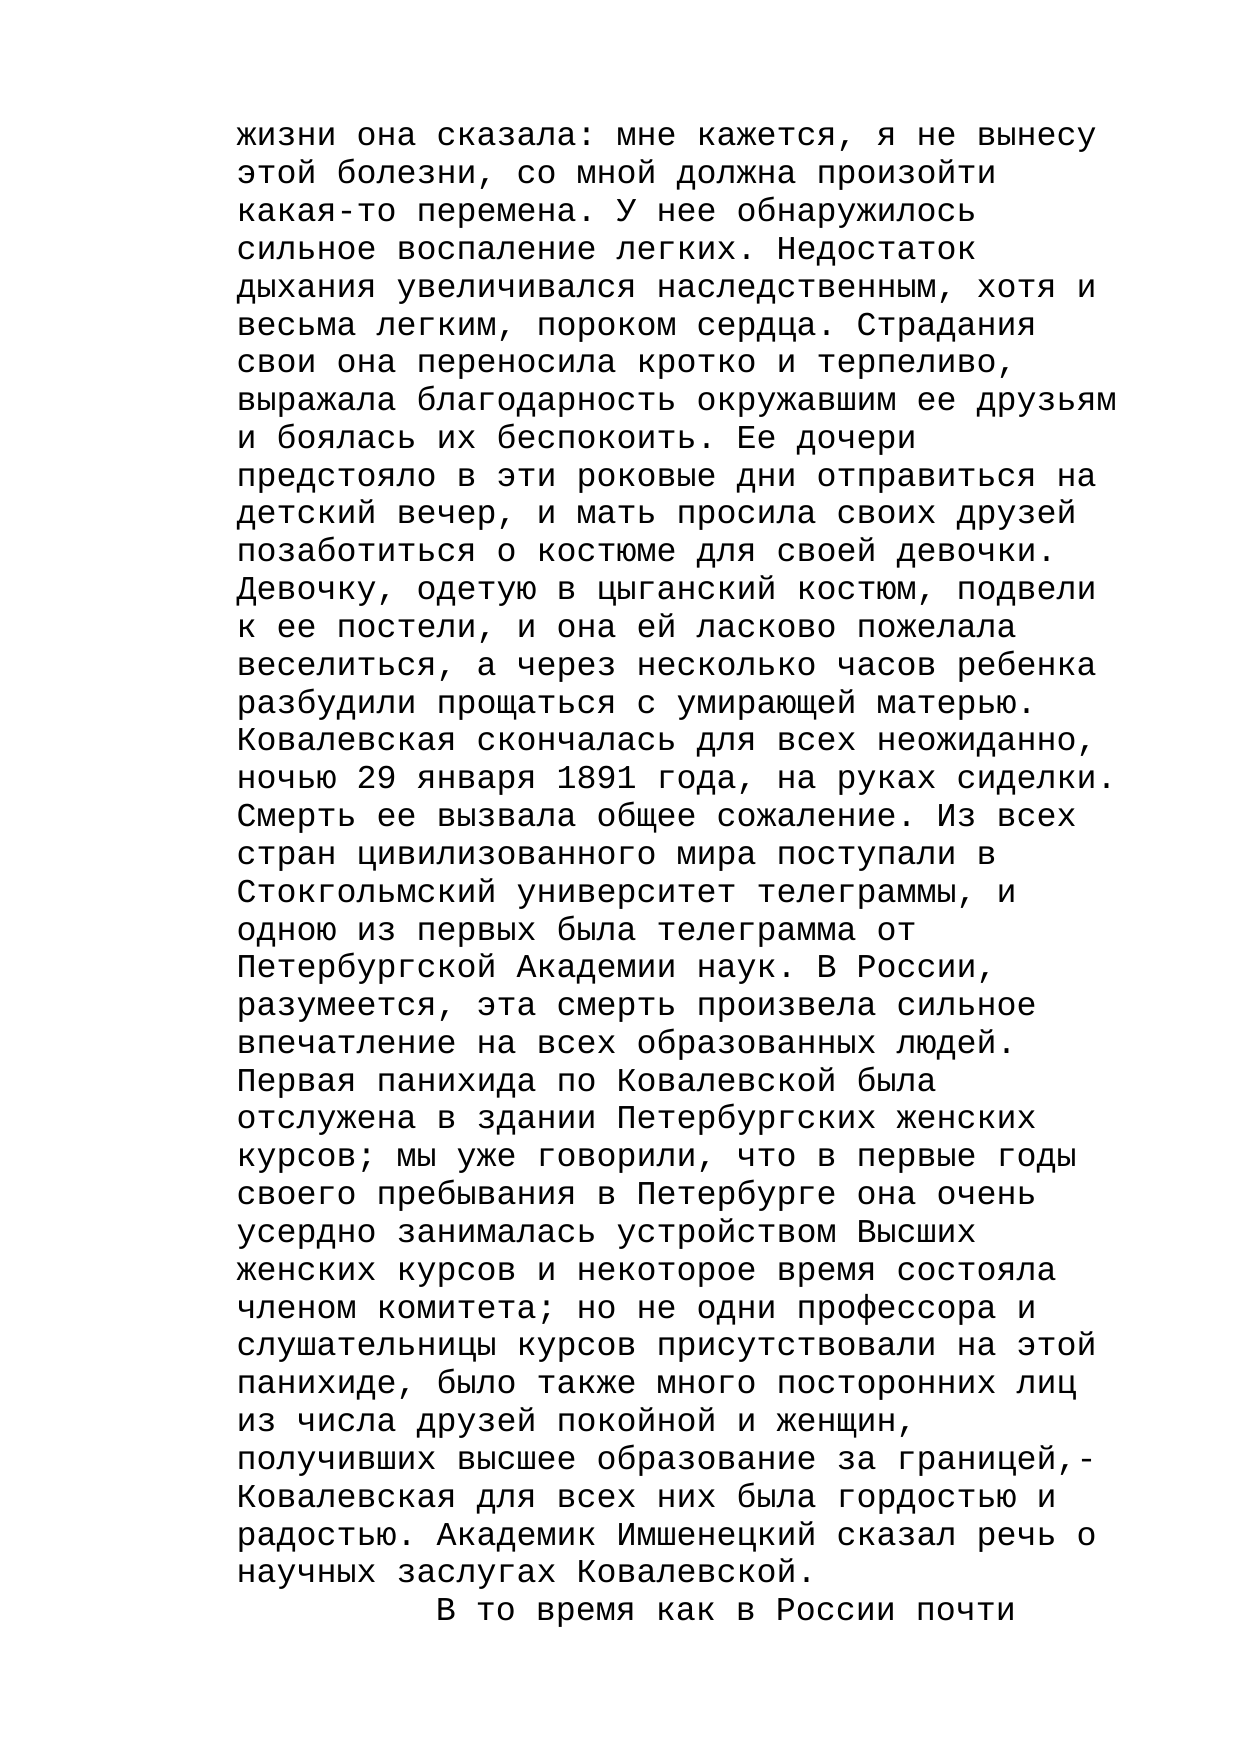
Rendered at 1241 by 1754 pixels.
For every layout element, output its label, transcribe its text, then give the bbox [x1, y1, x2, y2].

text В то время как в России почти [236, 1593, 1122, 1631]
text жизни она сказала: мне кажется, я не вынесу этой болезни, со мной должна произойти какая-то перемена. У нее обнаружилось сильное воспаление легких. Недостаток дыхания увеличивался наследственным, хотя и весьма легким, пороком сердца. Страдания свои она переносила кротко и терпеливо, выражала благодарность окружавшим ее друзьям и боялась их беспокоить. Ее дочери предстояло в эти роковые дни отправиться на детский вечер, и мать просила своих друзей позаботиться о костюме для своей девочки. Девочку, одетую в цыганский костюм, подвели к ее постели, и она ей ласково пожелала веселиться, а через несколько часов ребенка разбудили прощаться с умирающей матерью. Ковалевская скончалась для всех неожиданно, ночью 29 января 1891 года, на руках сиделки. Смерть ее вызвала общее сожаление. Из всех стран цивилизованного мира поступали в Стокгольмский университет телеграммы, и одною из первых была телеграмма от Петербургской Академии наук. В России, разумеется, эта смерть произвела сильное впечатление на всех образованных людей. Первая панихида по Ковалевской была отслужена в здании Петербургских женских курсов; мы уже говорили, что в первые годы своего пребывания в Петербурге она очень усердно занималась устройством Высших женских курсов и некоторое время состояла членом комитета; но не одни профессора и слушательницы курсов присутствовали на этой панихиде, было также много посторонних лиц из числа друзей покойной и женщин, получивших высшее образование за границей,- Ковалевская для всех них была гордостью и радостью. Академик Имшенецкий сказал речь о научных заслугах Ковалевской. [236, 118, 1122, 1593]
